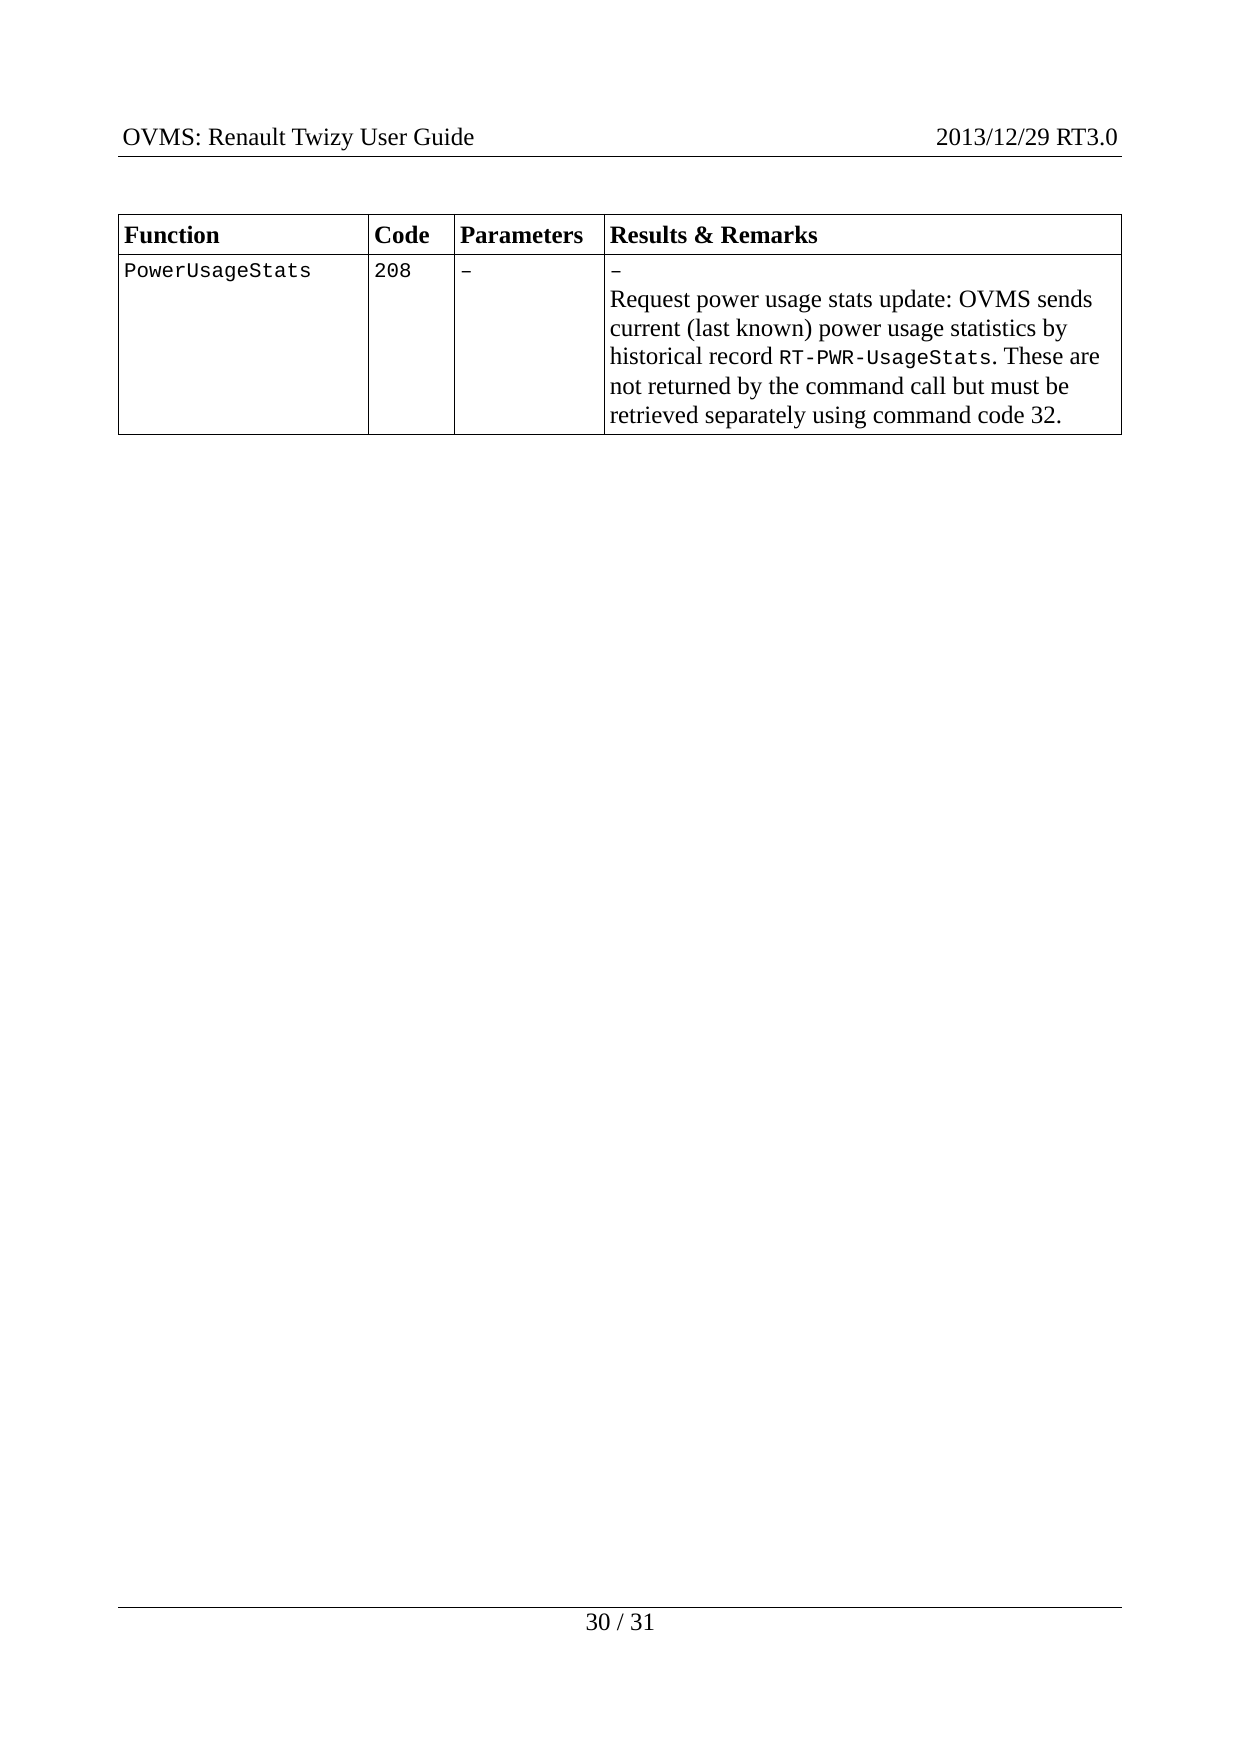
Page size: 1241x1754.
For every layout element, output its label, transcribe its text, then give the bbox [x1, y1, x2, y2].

table_header Function [119, 215, 368, 254]
table_cell – Request power usage stats update: OVMS sends current (last known) power usage statistics by historical record RT-PWR-UsageStats. These are not returned by the command call but must be retrieved separately using command code 32. [605, 255, 1121, 434]
table_header Parameters [455, 215, 604, 254]
table_cell – [455, 255, 604, 434]
table_header Code [369, 215, 454, 254]
table_cell 208 [369, 255, 454, 434]
table_cell PowerUsageStats [119, 255, 368, 434]
table_header Results & Remarks [605, 215, 1121, 254]
